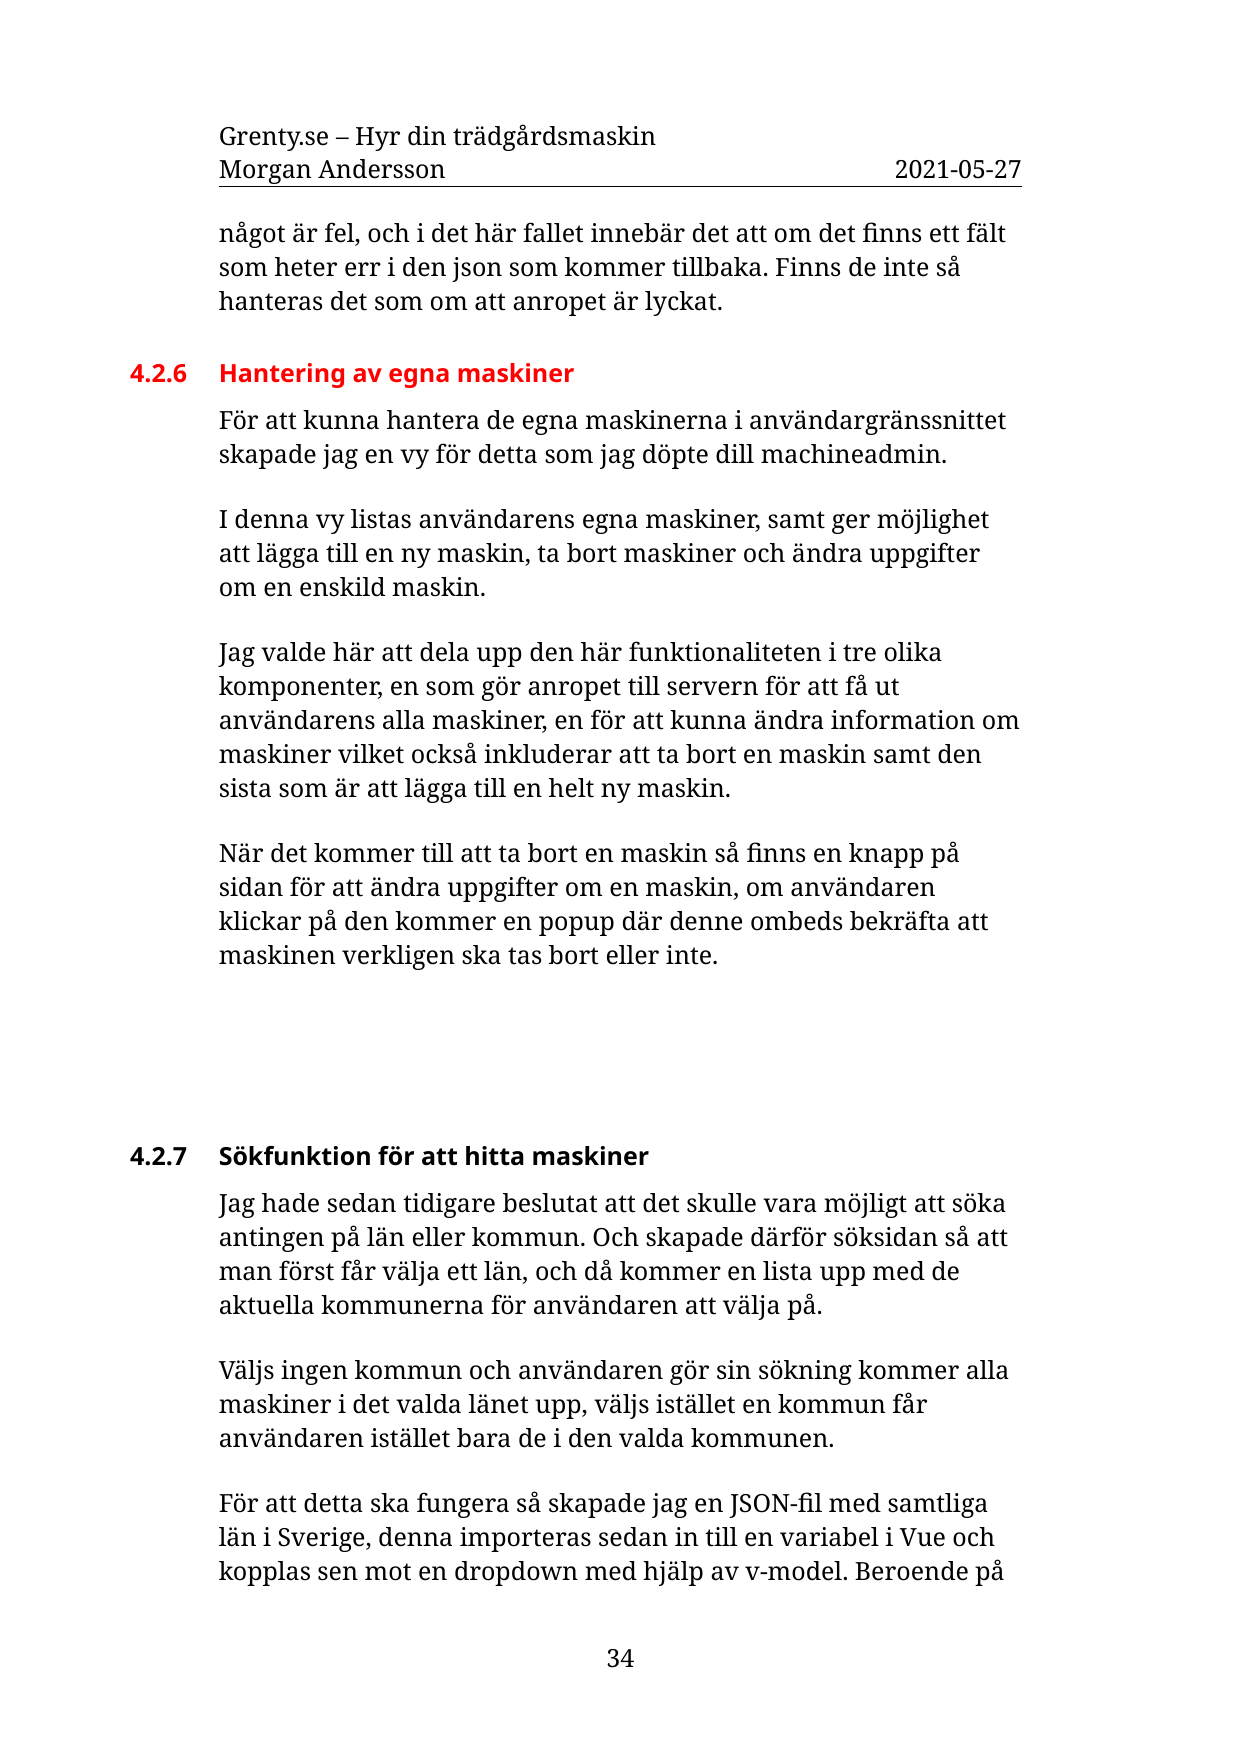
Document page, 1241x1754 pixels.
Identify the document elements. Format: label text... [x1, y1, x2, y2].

text För att kunna hantera de egna maskinerna i användargränssnittet skapade jag en vy för detta som jag döpte dill machineadmin. [218, 402, 1022, 471]
text något är fel, och i det här fallet innebär det att om det finns ett fält som heter err i den json som kommer tillbaka. Finns de inte så hanteras det som om att anropet är lyckat. [218, 216, 1022, 318]
text I denna vy listas användarens egna maskiner, samt ger möjlighet att lägga till en ny maskin, ta bort maskiner och ändra uppgifter om en enskild maskin. [218, 501, 1022, 603]
subtitle Sökfunktion för att hitta maskiner [130, 1138, 1022, 1172]
text För att detta ska fungera så skapade jag en JSON-fil med samtliga län i Sverige, denna importeras sedan in till en variabel i Vue och kopplas sen mot en dropdown med hjälp av v-model. Beroende på [218, 1485, 1022, 1587]
text Väljs ingen kommun och användaren gör sin sökning kommer alla maskiner i det valda länet upp, väljs istället en kommun får användaren istället bara de i den valda kommunen. [218, 1352, 1022, 1454]
text Jag hade sedan tidigare beslutat att det skulle vara möjligt att söka antingen på län eller kommun. Och skapade därför söksidan så att man först får välja ett län, och då kommer en lista upp med de aktuella kommunerna för användaren att välja på. [218, 1185, 1022, 1322]
text När det kommer till att ta bort en maskin så finns en knapp på sidan för att ändra uppgifter om en maskin, om användaren klickar på den kommer en popup där denne ombeds bekräfta att maskinen verkligen ska tas bort eller inte. [218, 835, 1022, 971]
subtitle Hantering av egna maskiner [130, 355, 1022, 389]
text Jag valde här att dela upp den här funktionaliteten i tre olika komponenter, en som gör anropet till servern för att få ut användarens alla maskiner, en för att kunna ändra information om maskiner vilket också inkluderar att ta bort en maskin samt den sista som är att lägga till en helt ny maskin. [218, 634, 1022, 804]
